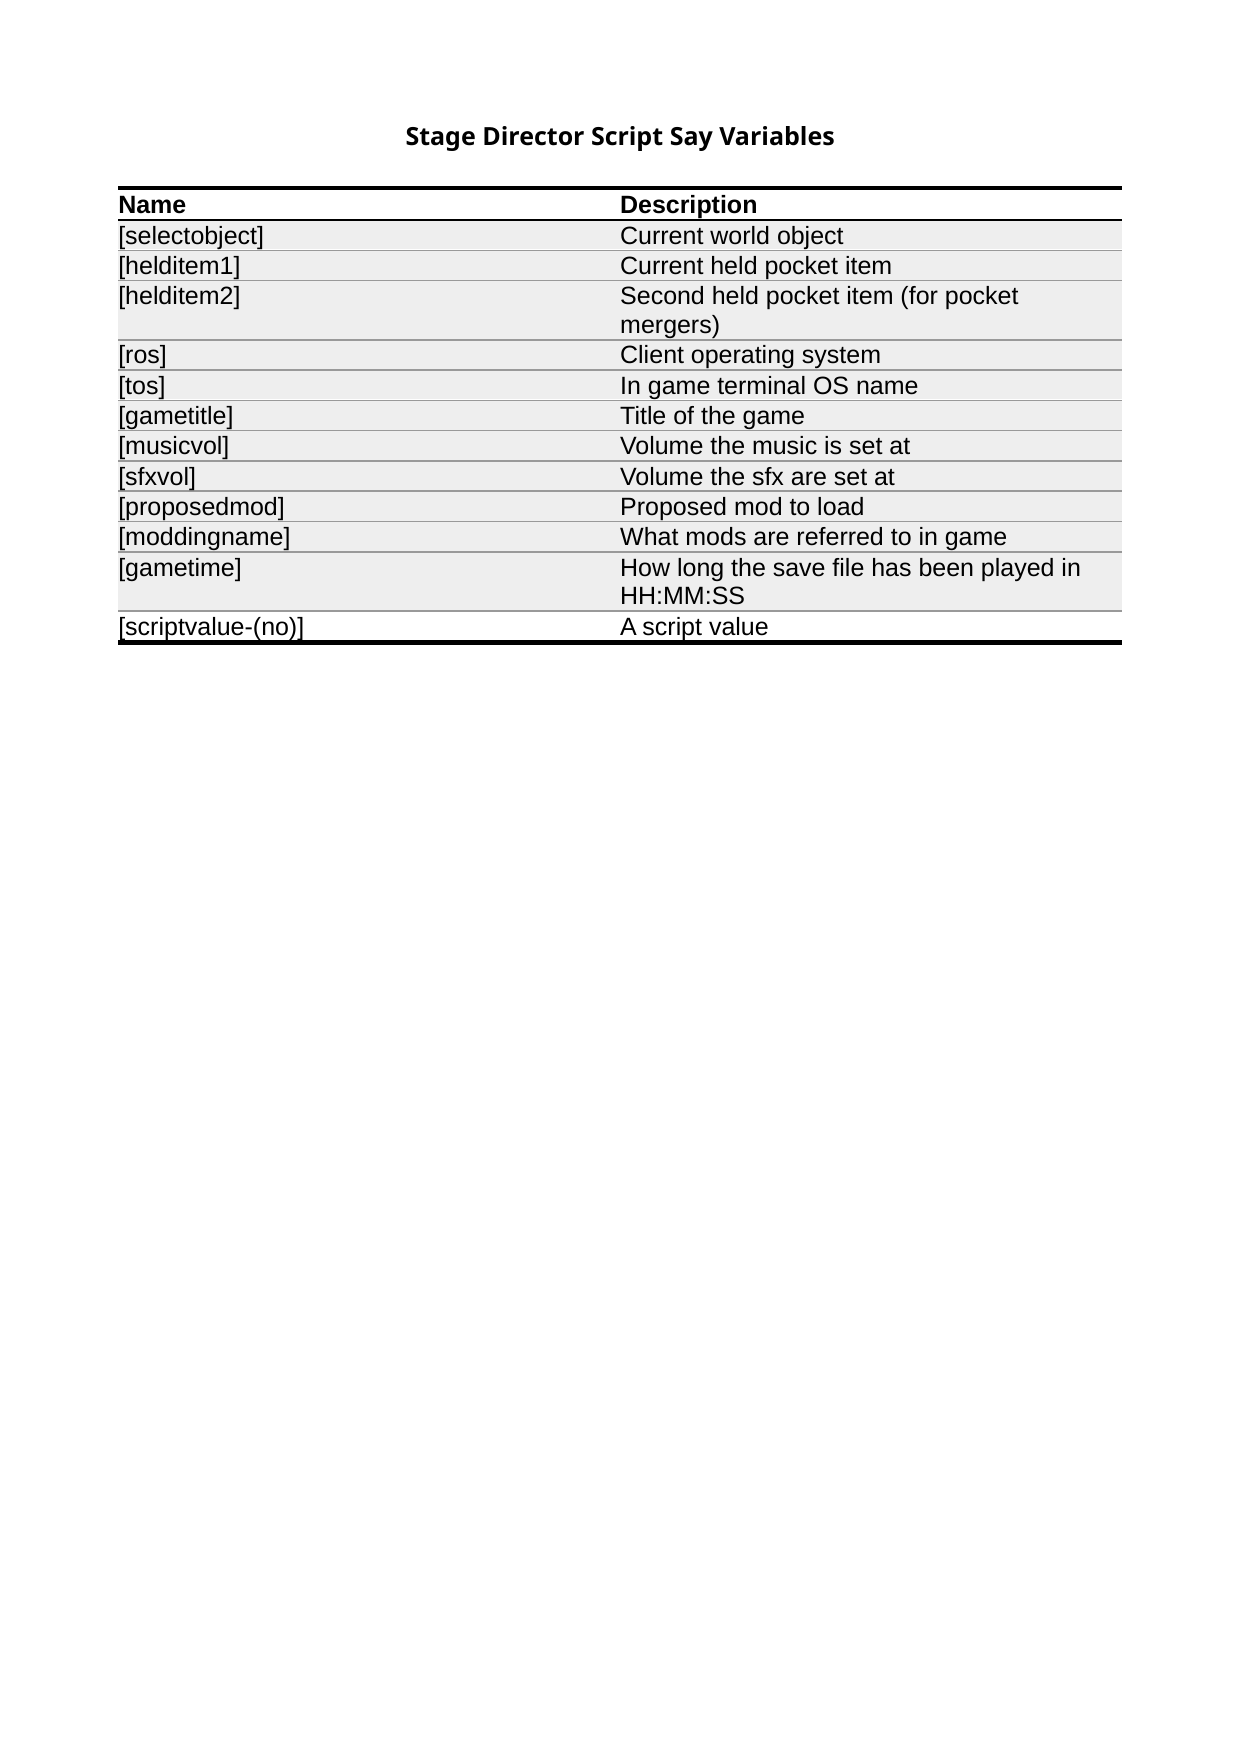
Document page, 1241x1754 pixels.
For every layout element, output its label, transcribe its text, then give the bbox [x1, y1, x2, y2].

table_cell [helditem1] [118, 251, 620, 280]
table_cell Volume the sfx are set at [620, 462, 1122, 490]
table_cell A script value [620, 612, 1122, 640]
table_cell Client operating system [620, 341, 1122, 369]
table_cell [tos] [118, 371, 620, 399]
table_header Name [118, 190, 620, 219]
table_cell [sfxvol] [118, 462, 620, 490]
table_cell [gametime] [118, 553, 620, 610]
subtitle Stage Director Script Say Variables [118, 118, 1122, 152]
table_cell Volume the music is set at [620, 431, 1122, 460]
table_cell Current world object [620, 221, 1122, 249]
table_cell [scriptvalue-(no)] [118, 612, 620, 640]
table_cell [proposedmod] [118, 492, 620, 521]
table_cell How long the save file has been played in HH:MM:SS [620, 553, 1122, 610]
table_cell Second held pocket item (for pocket mergers) [620, 281, 1122, 339]
table_cell [selectobject] [118, 221, 620, 249]
table_cell Current held pocket item [620, 251, 1122, 280]
table_cell [gametitle] [118, 401, 620, 430]
table_cell What mods are referred to in game [620, 522, 1122, 551]
table_cell Title of the game [620, 401, 1122, 430]
table_cell [moddingname] [118, 522, 620, 551]
table_header Description [620, 190, 1122, 219]
table_cell In game terminal OS name [620, 371, 1122, 399]
table_cell [helditem2] [118, 281, 620, 339]
table_cell [musicvol] [118, 431, 620, 460]
table_cell Proposed mod to load [620, 492, 1122, 521]
table_cell [ros] [118, 341, 620, 369]
